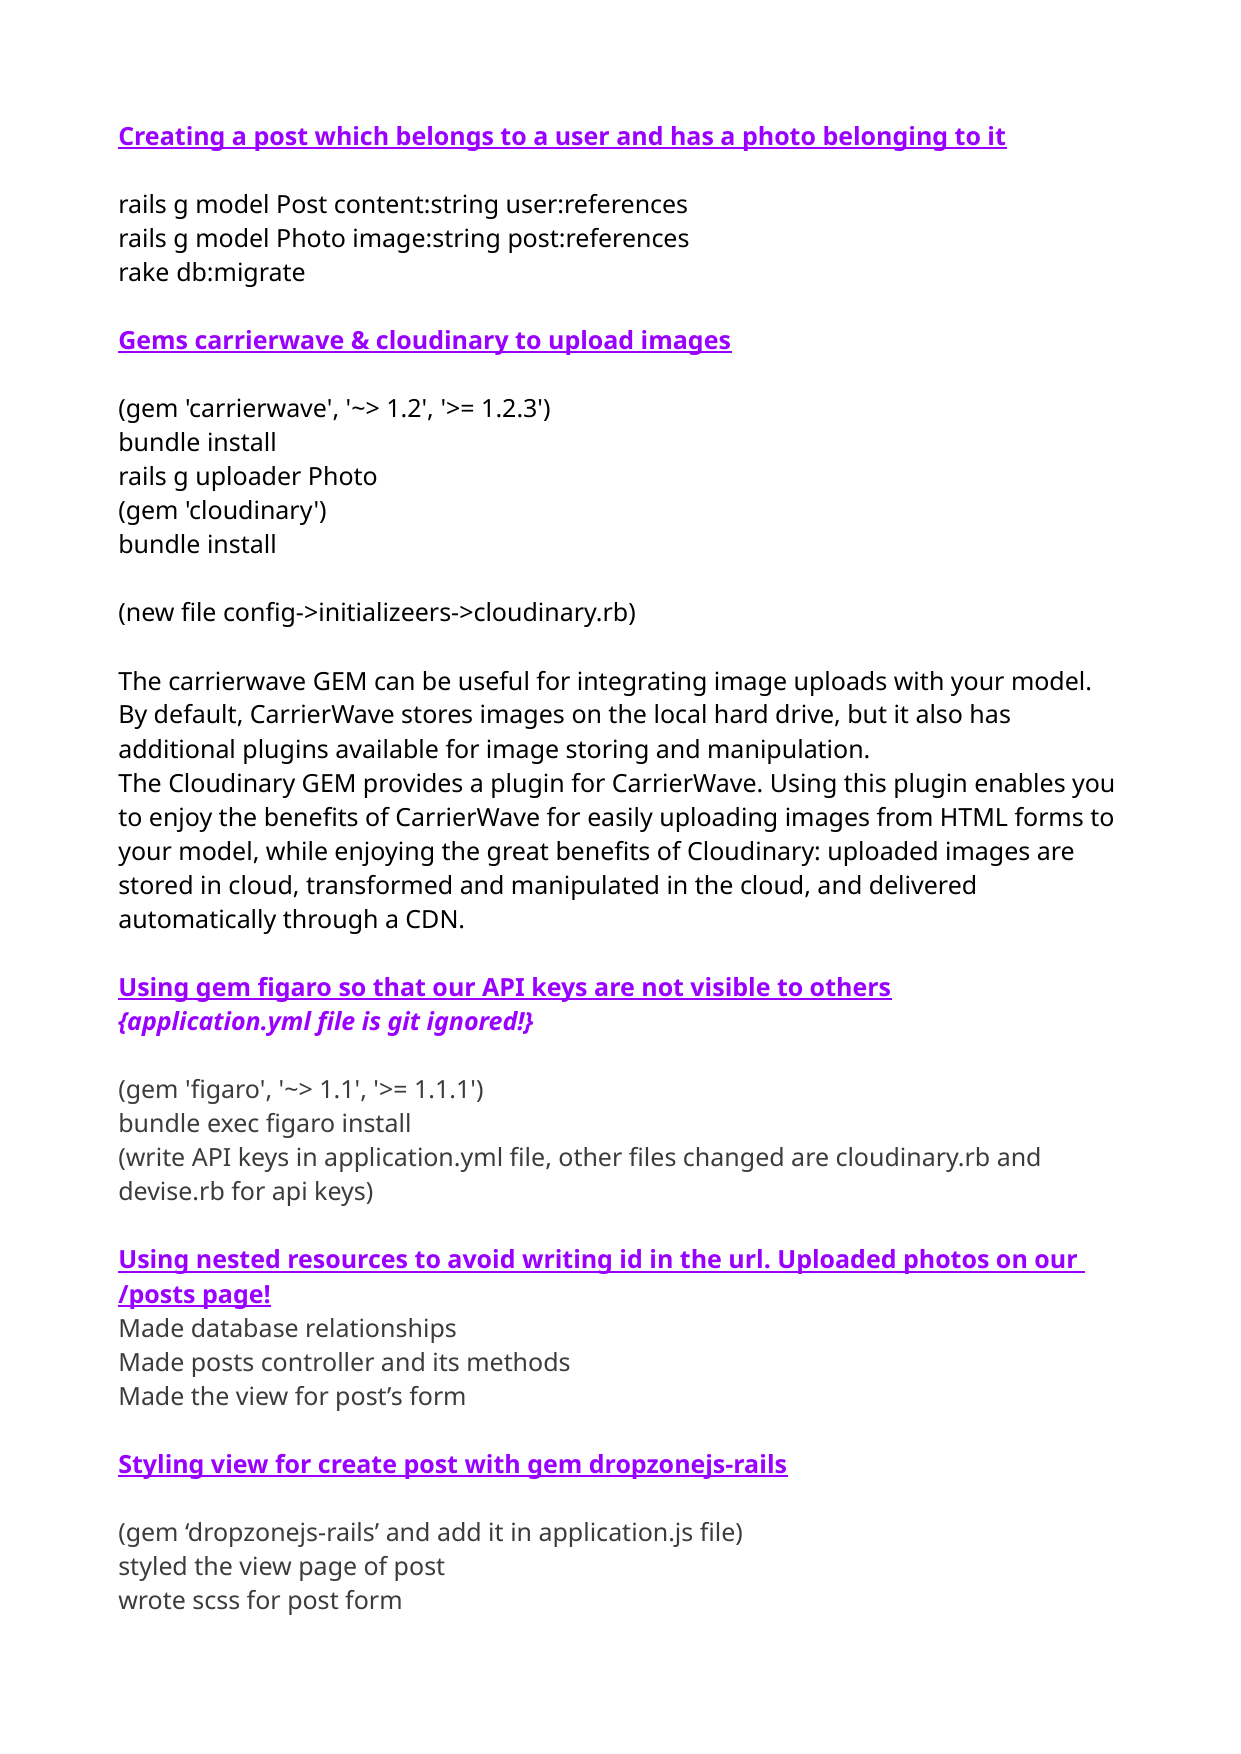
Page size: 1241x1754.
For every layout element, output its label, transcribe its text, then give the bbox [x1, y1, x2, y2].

text Creating a post which belongs to a user and has a photo belonging to it [118, 118, 1122, 152]
text Styling view for create post with gem dropzonejs-rails [118, 1447, 1122, 1481]
text (write API keys in application.yml file, other files changed are cloudinary.rb and devise.rb for api keys) [118, 1140, 1122, 1208]
text bundle exec figaro install [118, 1106, 1122, 1140]
text rake db:migrate [118, 254, 1122, 288]
text wrote scss for post form [118, 1583, 1122, 1617]
text rails g model Post content:string user:references [118, 186, 1122, 220]
text Made posts controller and its methods [118, 1344, 1122, 1378]
text Gems carrierwave & cloudinary to upload images [118, 322, 1122, 357]
text (gem 'figaro', '~> 1.1', '>= 1.1.1') [118, 1072, 1122, 1106]
text bundle install [118, 527, 1122, 561]
text bundle install [118, 425, 1122, 459]
text Made the view for post’s form [118, 1378, 1122, 1412]
text The Cloudinary GEM provides a plugin for CarrierWave. Using this plugin enables you to enjoy the benefits of CarrierWave for easily uploading images from HTML forms to your model, while enjoying the great benefits of Cloudinary: uploaded images are stored in cloud, transformed and manipulated in the cloud, and delivered automatically through a CDN. [118, 765, 1122, 936]
text styled the view page of post [118, 1549, 1122, 1583]
text (gem 'cloudinary') [118, 493, 1122, 527]
text Using gem figaro so that our API keys are not visible to others [118, 970, 1122, 1004]
text Made database relationships [118, 1310, 1122, 1344]
text rails g model Photo image:string post:references [118, 220, 1122, 254]
text (gem 'carrierwave', '~> 1.2', '>= 1.2.3') [118, 391, 1122, 425]
text (gem ‘dropzonejs-rails’ and add it in application.js file) [118, 1515, 1122, 1549]
text (new file config->initializeers->cloudinary.rb) [118, 595, 1122, 629]
text Using nested resources to avoid writing id in the url. Uploaded photos on our /posts page! [118, 1242, 1122, 1310]
text rails g uploader Photo [118, 459, 1122, 493]
text The carrierwave GEM can be useful for integrating image uploads with your model. By default, CarrierWave stores images on the local hard drive, but it also has additional plugins available for image storing and manipulation. [118, 663, 1122, 765]
text {application.yml file is git ignored!} [118, 1004, 1122, 1038]
